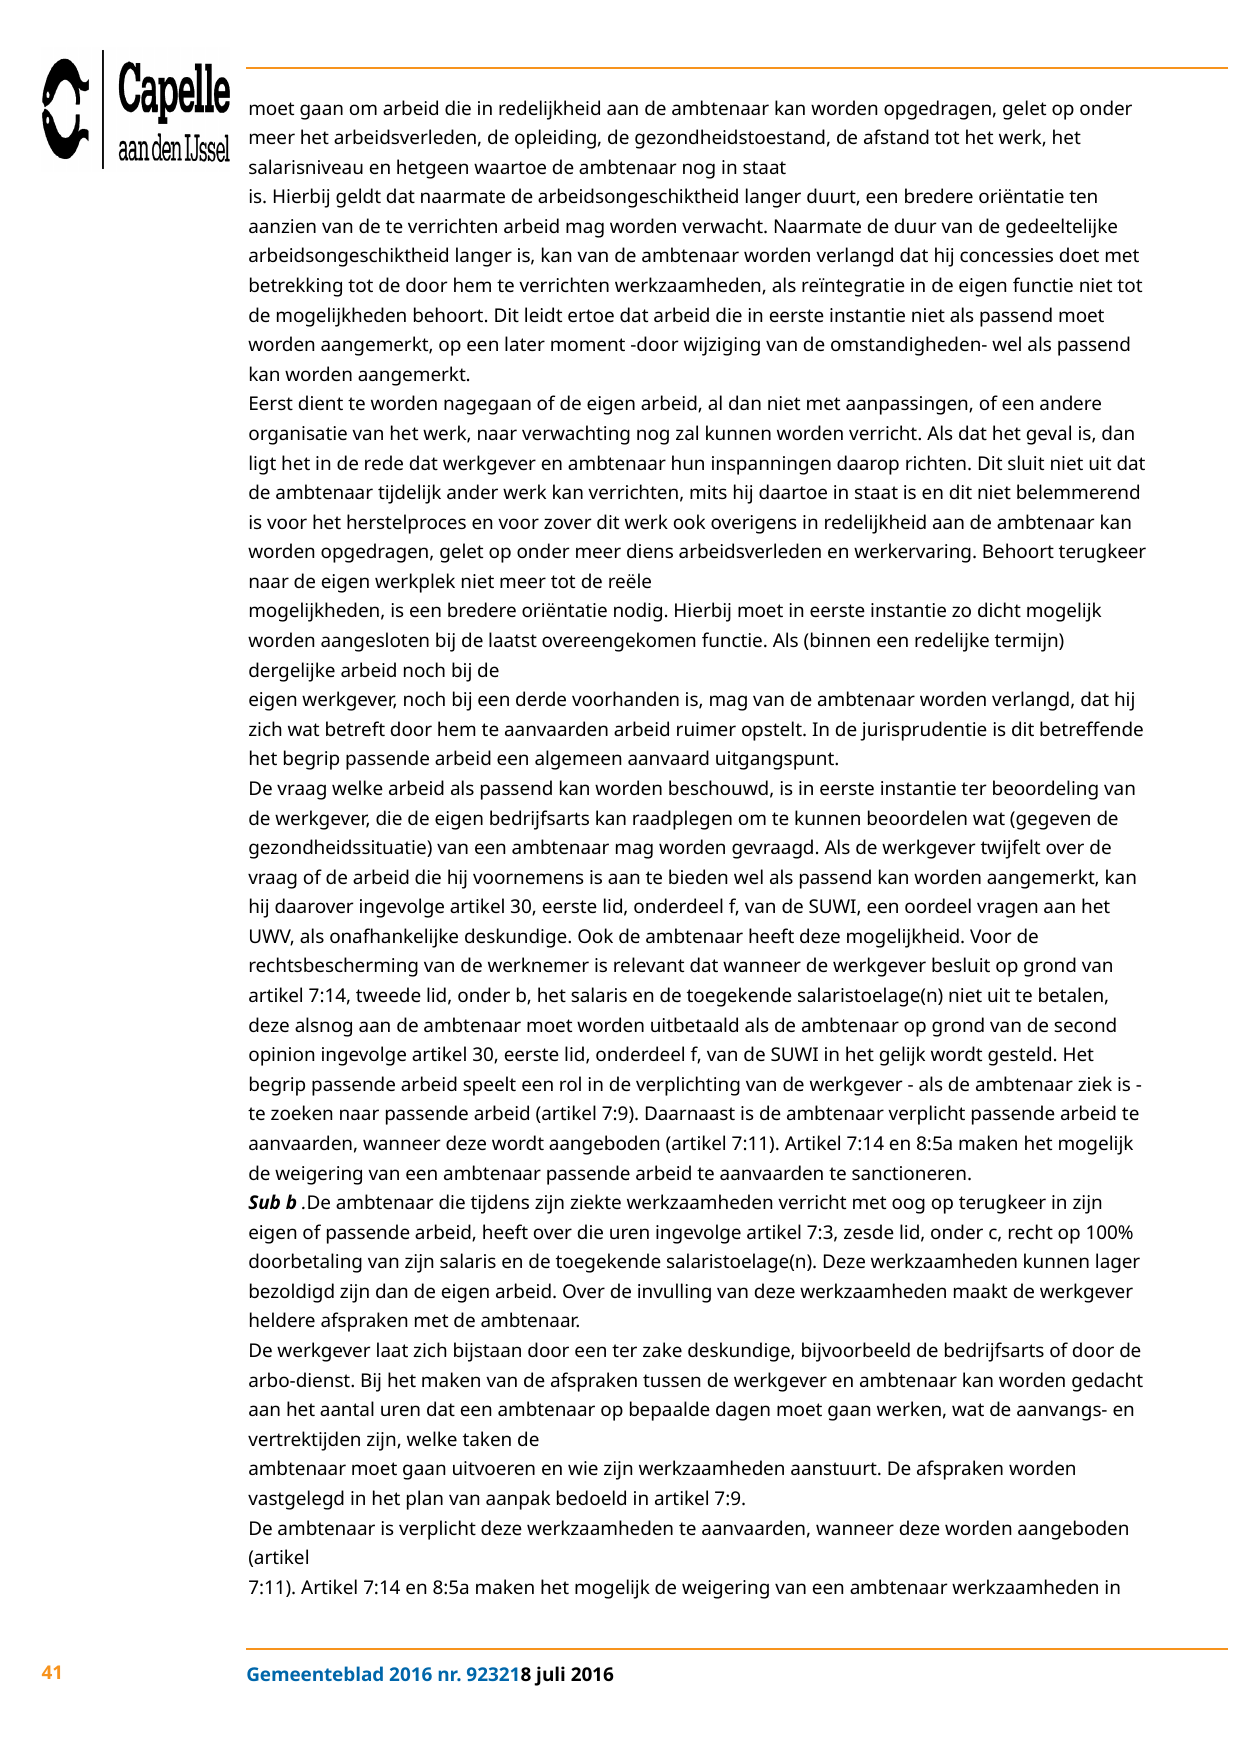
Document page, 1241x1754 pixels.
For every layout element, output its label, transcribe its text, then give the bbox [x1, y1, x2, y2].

text De ambtenaar is verplicht deze werkzaamheden te aanvaarden, wanneer deze worden aangeboden (artikel [248, 1515, 1152, 1570]
text is. Hierbij geldt dat naarmate de arbeidsongeschiktheid langer duurt, een bredere oriëntatie ten aanzien van de te verrichten arbeid mag worden verwacht. Naarmate de duur van de gedeeltelijke arbeidsongeschiktheid langer is, kan van de ambtenaar worden verlangd dat hij concessies doet met betrekking tot de door hem te verrichten werkzaamheden, als reïntegratie in de eigen functie niet tot de mogelijkheden behoort. Dit leidt ertoe dat arbeid die in eerste instantie niet als passend moet worden aangemerkt, op een later moment -door wijziging van de omstandigheden- wel als passend kan worden aangemerkt. [248, 183, 1152, 387]
text ambtenaar moet gaan uitvoeren en wie zijn werkzaamheden aanstuurt. De afspraken worden vastgelegd in het plan van aanpak bedoeld in artikel 7:9. [248, 1456, 1152, 1511]
text Eerst dient te worden nagegaan of de eigen arbeid, al dan niet met aanpassingen, of een andere organisatie van het werk, naar verwachting nog zal kunnen worden verricht. Als dat het geval is, dan ligt het in de rede dat werkgever en ambtenaar hun inspanningen daarop richten. Dit sluit niet uit dat de ambtenaar tijdelijk ander werk kan verrichten, mits hij daartoe in staat is en dit niet belemmerend is voor het herstelproces en voor zover dit werk ook overigens in redelijkheid aan de ambtenaar kan worden opgedragen, gelet op onder meer diens arbeidsverleden en werkervaring. Behoort terugkeer naar de eigen werkplek niet meer tot de reële [248, 391, 1152, 594]
text De werkgever laat zich bijstaan door een ter zake deskundige, bijvoorbeeld de bedrijfsarts of door de arbo-dienst. Bij het maken van de afspraken tussen de werkgever en ambtenaar kan worden gedacht aan het aantal uren dat een ambtenaar op bepaalde dagen moet gaan werken, wat de aanvangs- en vertrektijden zijn, welke taken de [248, 1337, 1152, 1452]
text Sub b .De ambtenaar die tijdens zijn ziekte werkzaamheden verricht met oog op terugkeer in zijn eigen of passende arbeid, heeft over die uren ingevolge artikel 7:3, zesde lid, onder c, recht op 100% doorbetaling van zijn salaris en de toegekende salaristoelage(n). Deze werkzaamheden kunnen lager bezoldigd zijn dan de eigen arbeid. Over de invulling van deze werkzaamheden maakt de werkgever heldere afspraken met de ambtenaar. [248, 1189, 1152, 1333]
text mogelijkheden, is een bredere oriëntatie nodig. Hierbij moet in eerste instantie zo dicht mogelijk worden aangesloten bij de laatst overeengekomen functie. Als (binnen een redelijke termijn) dergelijke arbeid noch bij de [248, 598, 1152, 683]
text eigen werkgever, noch bij een derde voorhanden is, mag van de ambtenaar worden verlangd, dat hij zich wat betreft door hem te aanvaarden arbeid ruimer opstelt. In de jurisprudentie is dit betreffende het begrip passende arbeid een algemeen aanvaard uitgangspunt. [248, 686, 1152, 771]
text moet gaan om arbeid die in redelijkheid aan de ambtenaar kan worden opgedragen, gelet op onder meer het arbeidsverleden, de opleiding, de gezondheidstoestand, de afstand tot het werk, het salarisniveau en hetgeen waartoe de ambtenaar nog in staat [248, 95, 1152, 180]
text De vraag welke arbeid als passend kan worden beschouwd, is in eerste instantie ter beoordeling van de werkgever, die de eigen bedrijfsarts kan raadplegen om te kunnen beoordelen wat (gegeven de gezondheidssituatie) van een ambtenaar mag worden gevraagd. Als de werkgever twijfelt over de vraag of de arbeid die hij voornemens is aan te bieden wel als passend kan worden aangemerkt, kan hij daarover ingevolge artikel 30, eerste lid, onderdeel f, van de SUWI, een oordeel vragen aan het UWV, als onafhankelijke deskundige. Ook de ambtenaar heeft deze mogelijkheid. Voor de rechtsbescherming van de werknemer is relevant dat wanneer de werkgever besluit op grond van artikel 7:14, tweede lid, onder b, het salaris en de toegekende salaristoelage(n) niet uit te betalen, deze alsnog aan de ambtenaar moet worden uitbetaald als de ambtenaar op grond van de second opinion ingevolge artikel 30, eerste lid, onderdeel f, van de SUWI in het gelijk wordt gesteld. Het begrip passende arbeid speelt een rol in de verplichting van de werkgever - als de ambtenaar ziek is - te zoeken naar passende arbeid (artikel 7:9). Daarnaast is de ambtenaar verplicht passende arbeid te aanvaarden, wanneer deze wordt aangeboden (artikel 7:11). Artikel 7:14 en 8:5a maken het mogelijk de weigering van een ambtenaar passende arbeid te aanvaarden te sanctioneren. [248, 775, 1152, 1186]
text 7:11). Artikel 7:14 en 8:5a maken het mogelijk de weigering van een ambtenaar werkzaamheden in [248, 1574, 1152, 1600]
picture [41, 47, 231, 172]
